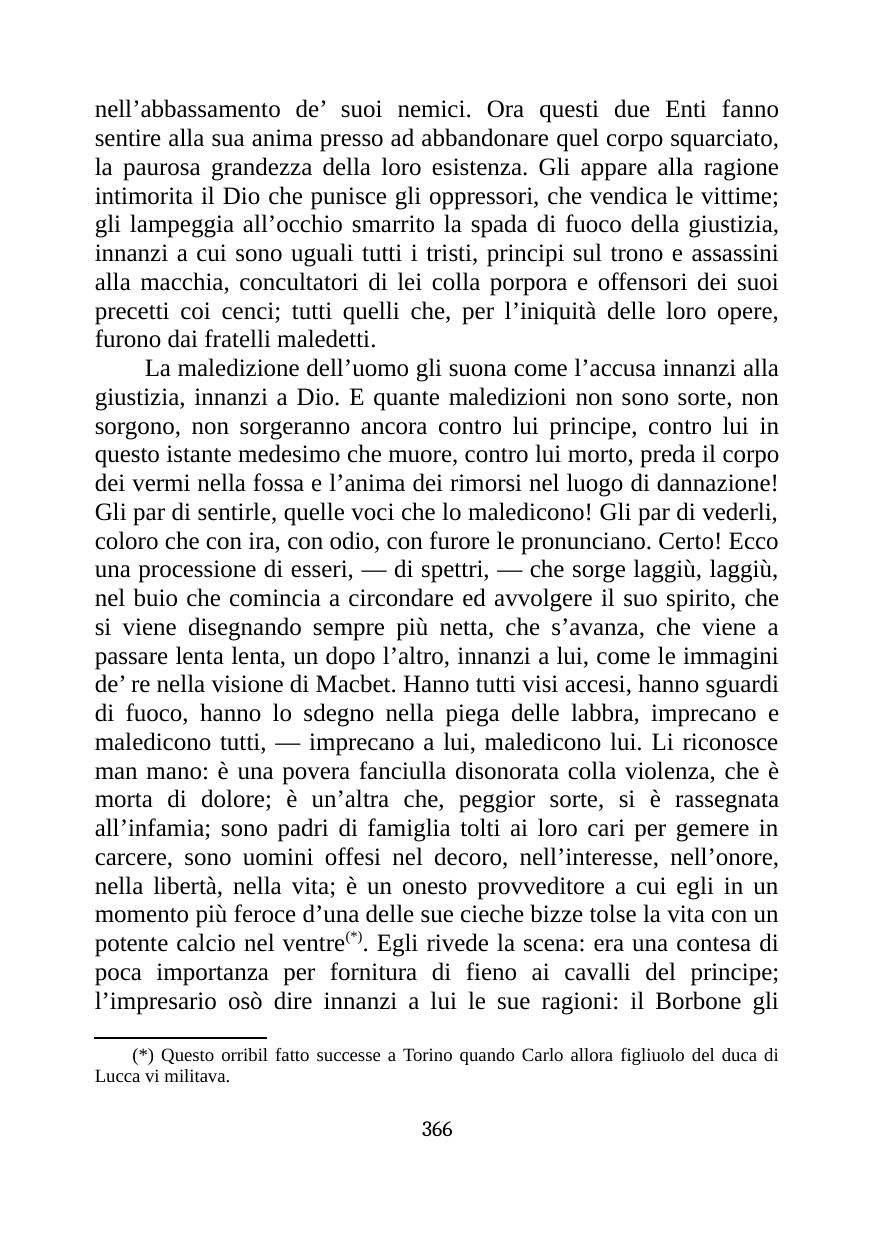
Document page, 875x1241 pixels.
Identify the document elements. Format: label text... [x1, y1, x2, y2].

text nell’abbassamento de’ suoi nemici. Ora questi due Enti fanno sentire alla sua anima presso ad abbandonare quel corpo squarciato, la paurosa grandezza della loro esistenza. Gli appare alla ragione intimorita il Dio che punisce gli oppressori, che vendica le vittime; gli lampeggia all’occhio smarrito la spada di fuoco della giustizia, innanzi a cui sono uguali tutti i tristi, principi sul trono e assassini alla macchia, concultatori di lei colla porpora e offensori dei suoi precetti coi cenci; tutti quelli che, per l’iniquità delle loro opere, furono dai fratelli maledetti. [94, 94, 779, 353]
text Questo orribil fatto successe a Torino quando Carlo allora figliuolo del duca di Lucca vi militava. [94, 1044, 779, 1087]
text La maledizione dell’uomo gli suona come l’accusa innanzi alla giustizia, innanzi a Dio. E quante maledizioni non sono sorte, non sorgono, non sorgeranno ancora contro lui principe, contro lui in questo istante medesimo che muore, contro lui morto, preda il corpo dei vermi nella fossa e l’anima dei rimorsi nel luogo di dannazione! Gli par di sentirle, quelle voci che lo maledicono! Gli par di vederli, coloro che con ira, con odio, con furore le pronunciano. Certo! Ecco una processione di esseri, — di spettri, — che sorge laggiù, laggiù, nel buio che comincia a circondare ed avvolgere il suo spirito, che si viene disegnando sempre più netta, che s’avanza, che viene a passare lenta lenta, un dopo l’altro, innanzi a lui, come le immagini de’ re nella visione di Macbet. Hanno tutti visi accesi, hanno sguardi di fuoco, hanno lo sdegno nella piega delle labbra, imprecano e maledicono tutti, — imprecano a lui, maledicono lui. Li riconosce man mano: è una povera fanciulla disonorata colla violenza, che è morta di dolore; è un’altra che, peggior sorte, si è rassegnata all’infamia; sono padri di famiglia tolti ai loro cari per gemere in carcere, sono uomini offesi nel decoro, nell’interesse, nell’onore, nella libertà, nella vita; è un onesto provveditore a cui egli in un momento più feroce d’una delle sue cieche bizze tolse la vita con un potente calcio nel ventre. Egli rivede la scena: era una contesa di poca importanza per fornitura di fieno ai cavalli del principe; l’impresario osò dire innanzi a lui le sue ragioni: il Borbone gli [94, 353, 779, 1014]
